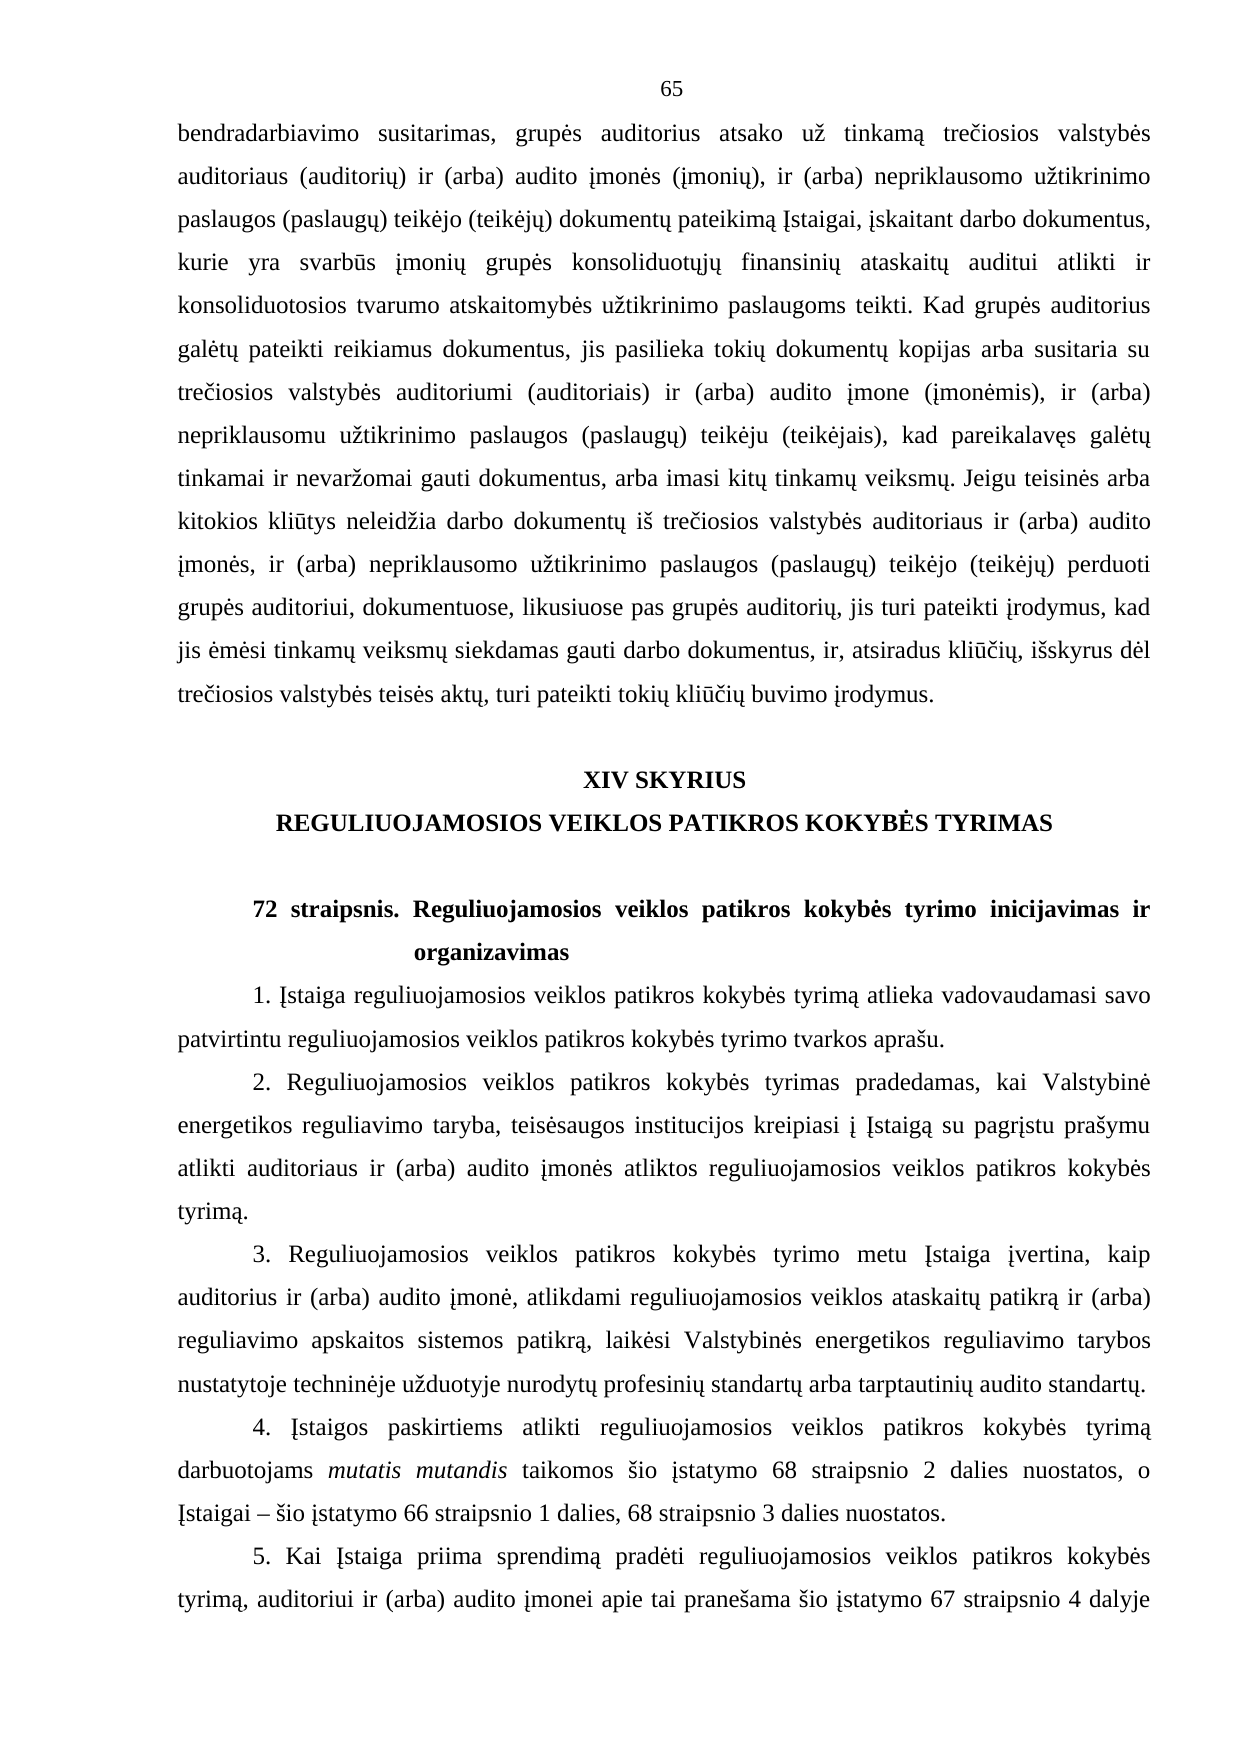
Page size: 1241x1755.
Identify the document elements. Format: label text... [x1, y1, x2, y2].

text XIV SKYRIUS [177, 765, 1152, 794]
text REGULIUOJAMOSIOS VEIKLOS PATIKROS KOKYBĖS TYRIMAS [177, 808, 1152, 837]
text 2. Reguliuojamosios veiklos patikros kokybės tyrimas pradedamas, kai Valstybinė energetikos reguliavimo taryba, teisėsaugos institucijos kreipiasi į Įstaigą su pagrįstu prašymu atlikti auditoriaus ir (arba) audito įmonės atliktos reguliuojamosios veiklos patikros kokybės tyrimą. [177, 1067, 1152, 1225]
text 3. Reguliuojamosios veiklos patikros kokybės tyrimo metu Įstaiga įvertina, kaip auditorius ir (arba) audito įmonė, atlikdami reguliuojamosios veiklos ataskaitų patikrą ir (arba) reguliavimo apskaitos sistemos patikrą, laikėsi Valstybinės energetikos reguliavimo tarybos nustatytoje techninėje užduotyje nurodytų profesinių standartų arba tarptautinių audito standartų. [177, 1239, 1152, 1397]
text bendradarbiavimo susitarimas, grupės auditorius atsako už tinkamą trečiosios valstybės auditoriaus (auditorių) ir (arba) audito įmonės (įmonių), ir (arba) nepriklausomo užtikrinimo paslaugos (paslaugų) teikėjo (teikėjų) dokumentų pateikimą Įstaigai, įskaitant darbo dokumentus, kurie yra svarbūs įmonių grupės konsoliduotųjų finansinių ataskaitų auditui atlikti ir konsoliduotosios tvarumo atskaitomybės užtikrinimo paslaugoms teikti. Kad grupės auditorius galėtų pateikti reikiamus dokumentus, jis pasilieka tokių dokumentų kopijas arba susitaria su trečiosios valstybės auditoriumi (auditoriais) ir (arba) audito įmone (įmonėmis), ir (arba) nepriklausomu užtikrinimo paslaugos (paslaugų) teikėju (teikėjais), kad pareikalavęs galėtų tinkamai ir nevaržomai gauti dokumentus, arba imasi kitų tinkamų veiksmų. Jeigu teisinės arba kitokios kliūtys neleidžia darbo dokumentų iš trečiosios valstybės auditoriaus ir (arba) audito įmonės, ir (arba) nepriklausomo užtikrinimo paslaugos (paslaugų) teikėjo (teikėjų) perduoti grupės auditoriui, dokumentuose, likusiuose pas grupės auditorių, jis turi pateikti įrodymus, kad jis ėmėsi tinkamų veiksmų siekdamas gauti darbo dokumentus, ir, atsiradus kliūčių, išskyrus dėl trečiosios valstybės teisės aktų, turi pateikti tokių kliūčių buvimo įrodymus. [177, 118, 1152, 707]
text 4. Įstaigos paskirtiems atlikti reguliuojamosios veiklos patikros kokybės tyrimą darbuotojams mutatis mutandis taikomos šio įstatymo 68 straipsnio 2 dalies nuostatos, o Įstaigai – šio įstatymo 66 straipsnio 1 dalies, 68 straipsnio 3 dalies nuostatos. [177, 1412, 1152, 1527]
text 5. Kai Įstaiga priima sprendimą pradėti reguliuojamosios veiklos patikros kokybės tyrimą, auditoriui ir (arba) audito įmonei apie tai pranešama šio įstatymo 67 straipsnio 4 dalyje [177, 1541, 1152, 1613]
text 1. Įstaiga reguliuojamosios veiklos patikros kokybės tyrimą atlieka vadovaudamasi savo patvirtintu reguliuojamosios veiklos patikros kokybės tyrimo tvarkos aprašu. [177, 981, 1152, 1052]
text 72 straipsnis. Reguliuojamosios veiklos patikros kokybės tyrimo inicijavimas ir organizavimas [252, 894, 1152, 966]
